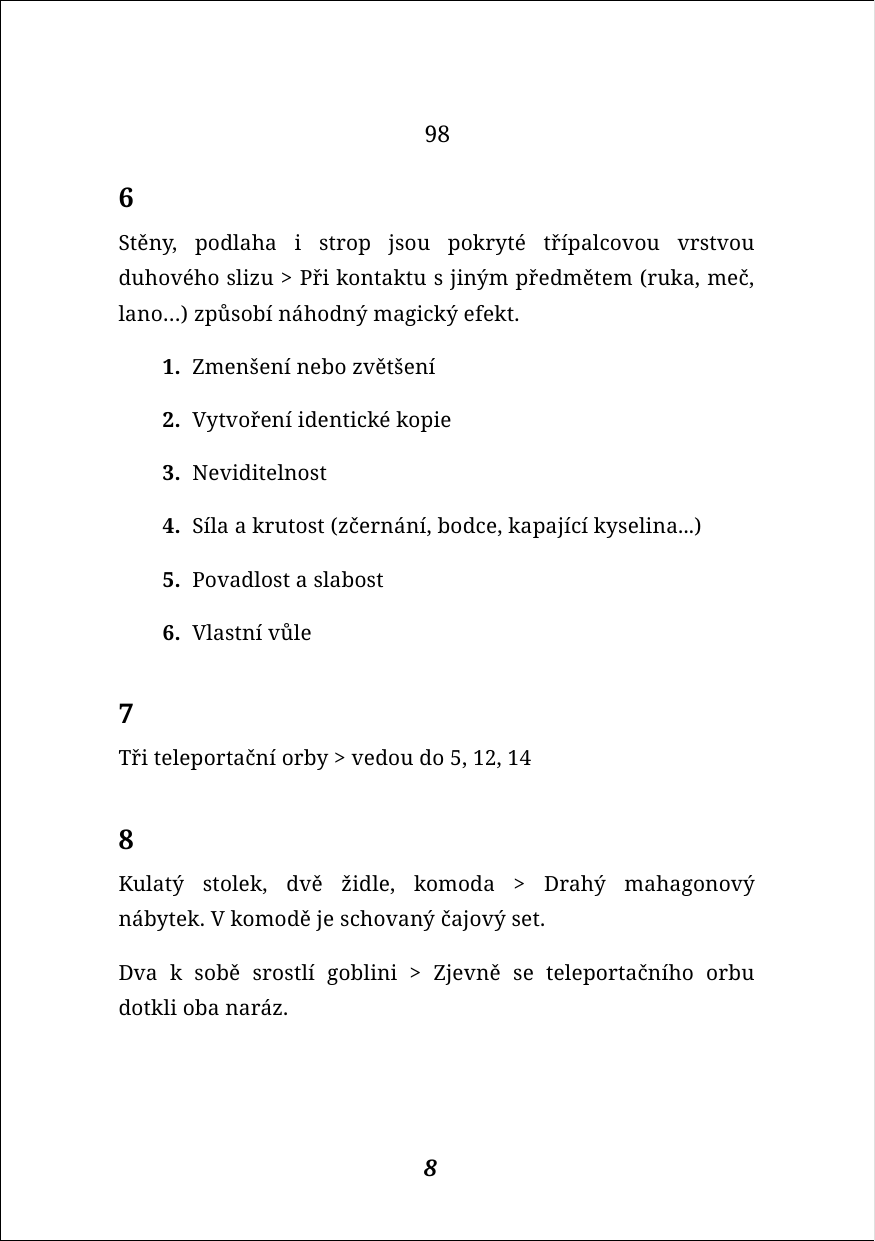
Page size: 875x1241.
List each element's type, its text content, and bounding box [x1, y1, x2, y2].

subtitle 7 [118, 695, 756, 732]
text Kulatý stolek, dvě židle, komoda > Drahý mahagonový nábytek. V komodě je schovaný čajový set. [118, 869, 756, 933]
list Vytvoření identické kopie [162, 405, 756, 433]
text Dva k sobě srostlí goblini > Zjevně se teleportačního orbu dotkli oba naráz. [118, 958, 756, 1022]
text Stěny, podlaha i strop jsou pokryté třípalcovou vrstvou duhového slizu > Při kontaktu s jiným předmětem (ruka, meč, lano…) způsobí náhodný magický efekt. [118, 228, 756, 327]
list Povadlost a slabost [162, 565, 756, 593]
subtitle 8 [118, 820, 756, 857]
text Tři teleportační orby > vedou do 5, 12, 14 [118, 743, 756, 772]
list Zmenšení nebo zvětšení [162, 352, 756, 380]
list Neviditelnost [162, 458, 756, 487]
subtitle 6 [118, 179, 756, 216]
list Vlastní vůle [162, 618, 756, 646]
list Síla a krutost (zčernání, bodce, kapající kyselina...) [162, 512, 756, 540]
